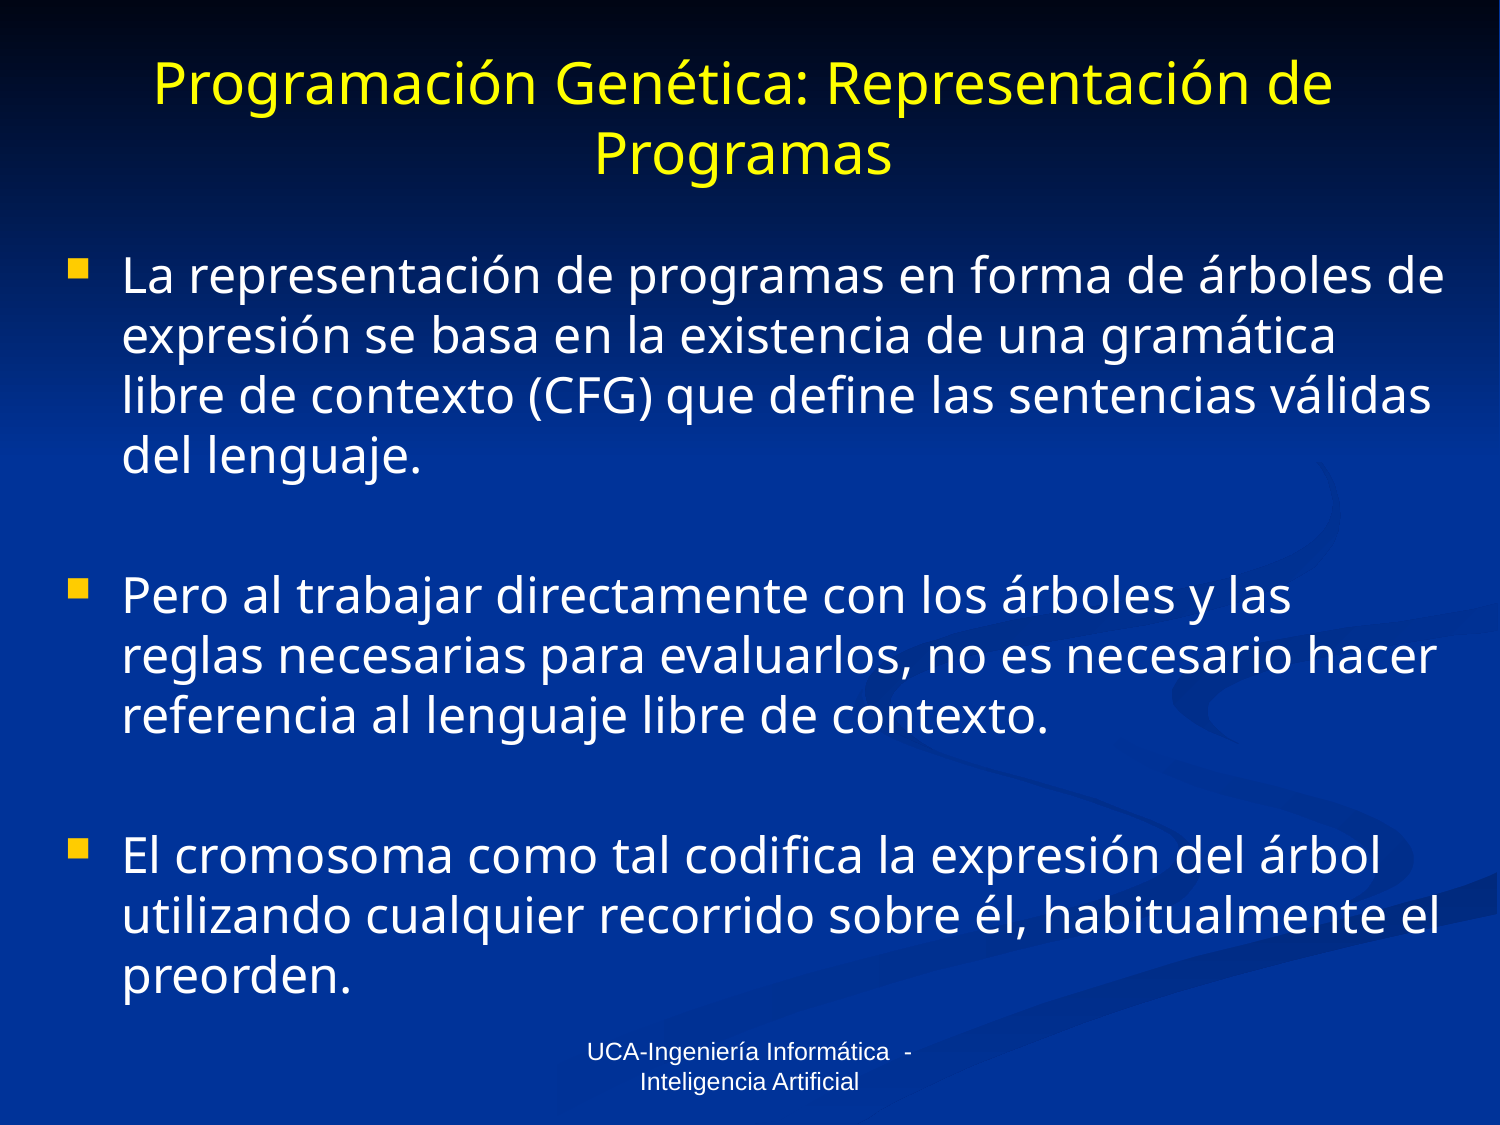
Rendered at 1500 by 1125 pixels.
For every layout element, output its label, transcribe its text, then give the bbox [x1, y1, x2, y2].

list La representación de programas en forma de árboles de expresión se basa en la existencia de una gramática libre de contexto (CFG) que define las sentencias válidas del lenguaje. Pero al trabajar directamente con los árboles y las reglas necesarias para evaluarlos, no es necesario hacer referencia al lenguaje libre de contexto. El cromosoma como tal codifica la expresión del árbol utilizando cualquier recorrido sobre él, habitualmente el preorden. [50, 165, 1463, 984]
title Programación Genética: Representación de Programas [24, 45, 1463, 188]
footer UCA-Ingeniería Informática - Inteligencia Artificial [512, 1025, 988, 1104]
